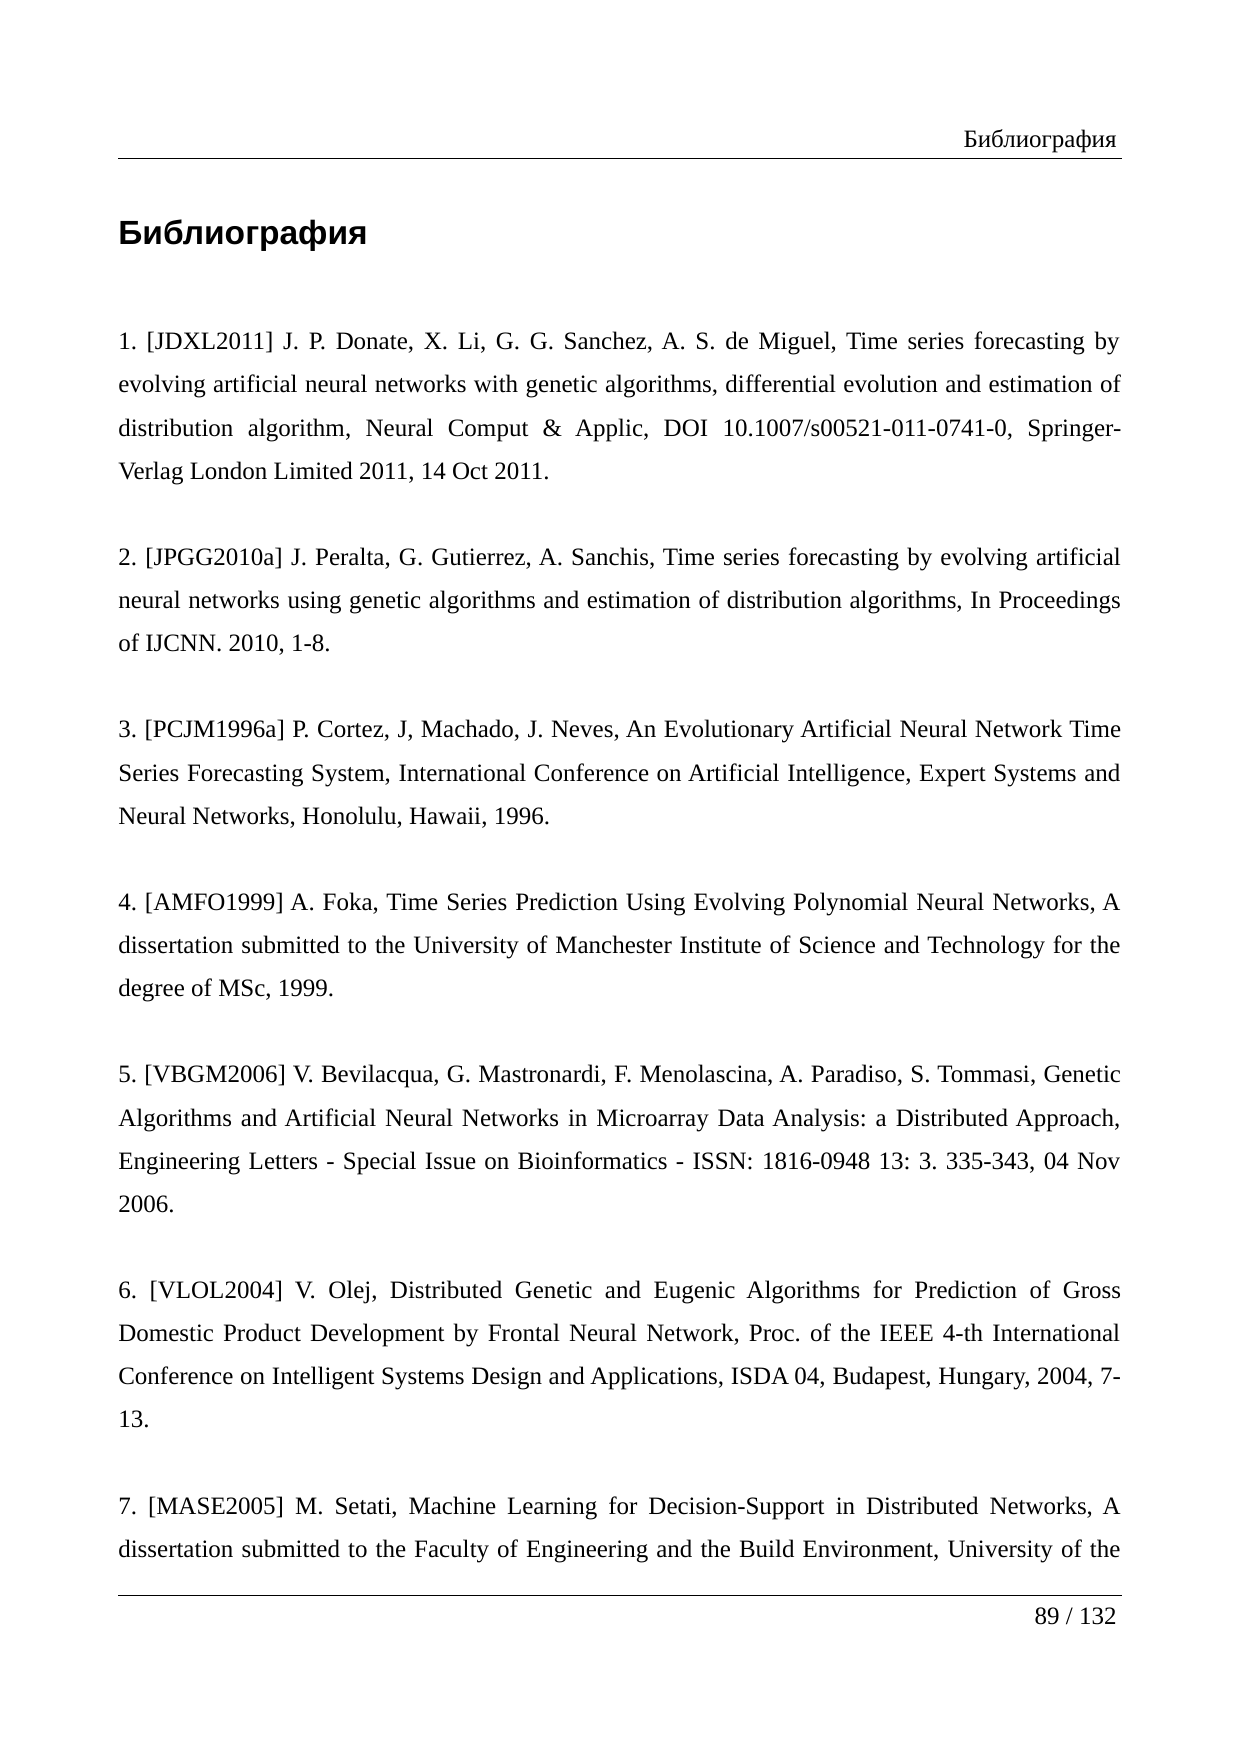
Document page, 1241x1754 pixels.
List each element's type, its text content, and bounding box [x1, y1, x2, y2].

text 2. [JPGG2010a] J. Peralta, G. Gutierrez, A. Sanchis, Time series forecasting by evolving artificial neural networks using genetic algorithms and estimation of distribution algorithms, In Proceedings of IJCNN. 2010, 1-8. [118, 542, 1122, 657]
text 7. [MASE2005] M. Setati, Machine Learning for Decision-Support in Distributed Networks, A dissertation submitted to the Faculty of Engineering and the Build Environment, University of the [118, 1491, 1122, 1563]
text 1. [JDXL2011] J. P. Donate, X. Li, G. G. Sanchez, A. S. de Miguel, Time series forecasting by evolving artificial neural networks with genetic algorithms, differential evolution and estimation of distribution algorithm, Neural Comput & Applic, DOI 10.1007/s00521-011-0741-0, Springer-Verlag London Limited 2011, 14 Oct 2011. [118, 326, 1122, 484]
text 4. [AMFO1999] A. Foka, Time Series Prediction Using Evolving Polynomial Neural Networks, A dissertation submitted to the University of Manchester Institute of Science and Technology for the degree of MSc, 1999. [118, 887, 1122, 1002]
text 5. [VBGM2006] V. Bevilacqua, G. Mastronardi, F. Menolascina, A. Paradiso, S. Tommasi, Genetic Algorithms and Artificial Neural Networks in Microarray Data Analysis: a Distributed Approach, Engineering Letters - Special Issue on Bioinformatics - ISSN: 1816-0948 13: 3. 335-343, 04 Nov 2006. [118, 1059, 1122, 1218]
text 3. [PCJM1996a] P. Cortez, J, Machado, J. Neves, An Evolutionary Artificial Neural Network Time Series Forecasting System, International Conference on Artificial Intelligence, Expert Systems and Neural Networks, Honolulu, Hawaii, 1996. [118, 714, 1122, 829]
text 6. [VLOL2004] V. Olej, Distributed Genetic and Eugenic Algorithms for Prediction of Gross Domestic Product Development by Frontal Neural Network, Proc. of the IEEE 4-th International Conference on Intelligent Systems Design and Applications, ISDA 04, Budapest, Hungary, 2004, 7-13. [118, 1275, 1122, 1433]
subtitle Библиография [118, 213, 1122, 252]
